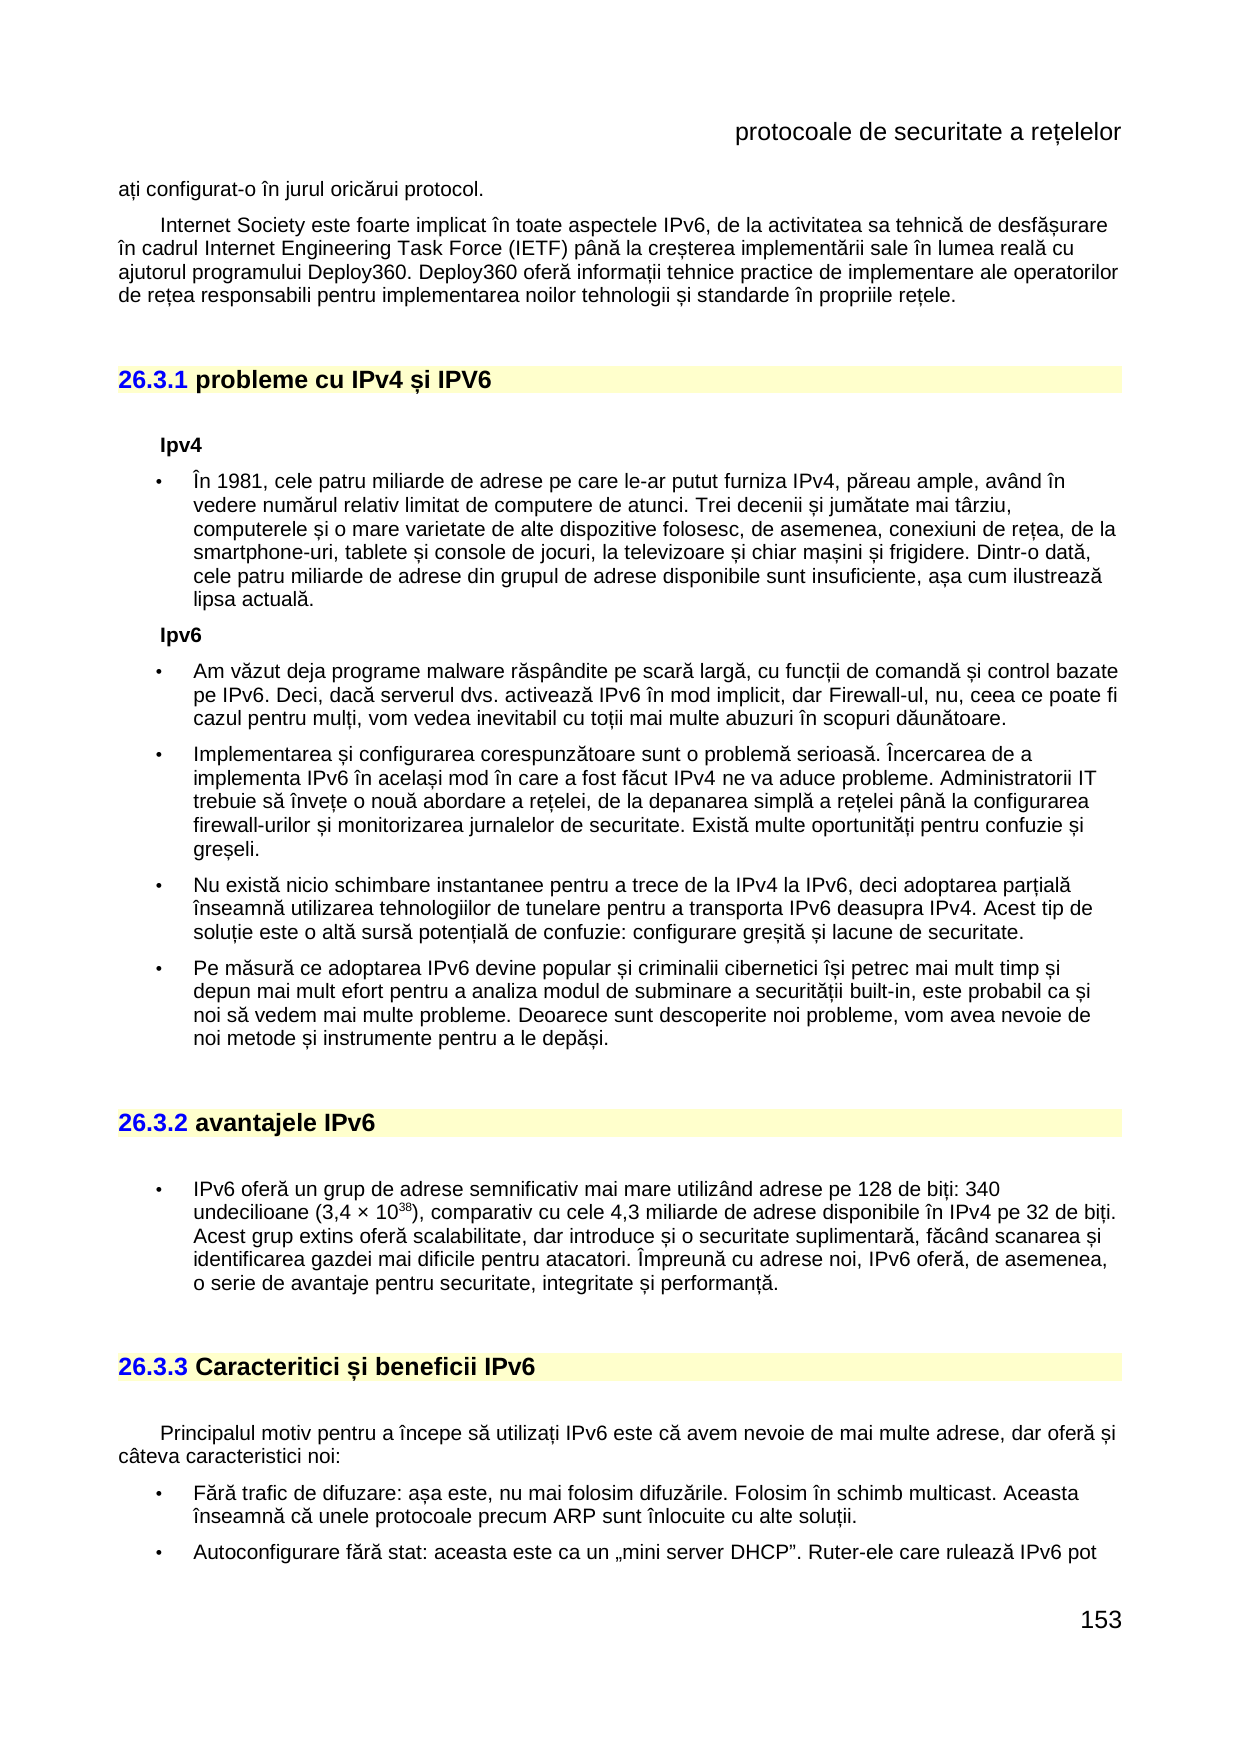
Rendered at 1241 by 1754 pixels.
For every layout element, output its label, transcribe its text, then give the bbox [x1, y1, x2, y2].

list Pe măsură ce adoptarea IPv6 devine popular și criminalii cibernetici își petrec mai mult timp și depun mai mult efort pentru a analiza modul de subminare a securității built-in, este probabil ca și noi să vedem mai multe probleme. Deoarece sunt descoperite noi probleme, vom avea nevoie de noi metode și instrumente pentru a le depăși. [156, 956, 1122, 1050]
list Fără trafic de difuzare: așa este, nu mai folosim difuzările. Folosim în schimb multicast. Aceasta înseamnă că unele protocoale precum ARP sunt înlocuite cu alte soluții. [156, 1481, 1122, 1528]
list IPv6 oferă un grup de adrese semnificativ mai mare utilizând adrese pe 128 de biți: 340 undecilioane (3,4 × 1038), comparativ cu cele 4,3 miliarde de adrese disponibile în IPv4 pe 32 de biți. Acest grup extins oferă scalabilitate, dar introduce și o securitate suplimentară, făcând scanarea și identificarea gazdei mai dificile pentru atacatori. Împreună cu adrese noi, IPv6 oferă, de asemenea, o serie de avantaje pentru securitate, integritate și performanță. [156, 1177, 1122, 1295]
list Nu există nicio schimbare instantanee pentru a trece de la IPv4 la IPv6, deci adoptarea parțială înseamnă utilizarea tehnologiilor de tunelare pentru a transporta IPv6 deasupra IPv4. Acest tip de soluție este o altă sursă potențială de confuzie: configurare greșită și lacune de securitate. [156, 873, 1122, 944]
text Ipv4 [118, 434, 1122, 457]
text Principalul motiv pentru a începe să utilizați IPv6 este că avem nevoie de mai multe adrese, dar oferă și câteva caracteristici noi: [118, 1421, 1122, 1468]
text Ipv6 [118, 624, 1122, 647]
text ați configurat-o în jurul oricărui protocol. [118, 177, 1122, 201]
list Implementarea și configurarea corespunzătoare sunt o problemă serioasă. Încercarea de a implementa IPv6 în același mod în care a fost făcut IPv4 ne va aduce probleme. Administratorii IT trebuie să învețe o nouă abordare a rețelei, de la depanarea simplă a rețelei până la configurarea firewall-urilor și monitorizarea jurnalelor de securitate. Există multe oportunități pentru confuzie și greșeli. [156, 743, 1122, 861]
list În 1981, cele patru miliarde de adrese pe care le-ar putut furniza IPv4, păreau ample, având în vedere numărul relativ limitat de computere de atunci. Trei decenii și jumătate mai târziu, computerele și o mare varietate de alte dispozitive folosesc, de asemenea, conexiuni de rețea, de la smartphone-uri, tablete și console de jocuri, la televizoare și chiar mașini și frigidere. Dintr-o dată, cele patru miliarde de adrese din grupul de adrese disponibile sunt insuficiente, așa cum ilustrează lipsa actuală. [156, 470, 1122, 611]
list Autoconfigurare fără stat: aceasta este ca un „mini server DHCP”. Ruter-ele care rulează IPv6 pot [156, 1541, 1122, 1564]
list Am văzut deja programe malware răspândite pe scară largă, cu funcții de comandă și control bazate pe IPv6. Deci, dacă serverul dvs. activează IPv6 în mod implicit, dar Firewall-ul, nu, ceea ce poate fi cazul pentru mulți, vom vedea inevitabil cu toții mai multe abuzuri în scopuri dăunătoare. [156, 660, 1122, 730]
subtitle avantajele IPv6 [118, 1109, 1122, 1137]
text Internet Society este foarte implicat în toate aspectele IPv6, de la activitatea sa tehnică de desfășurare în cadrul Internet Engineering Task Force (IETF) până la creșterea implementării sale în lumea reală cu ajutorul programului Deploy360. Deploy360 oferă informații tehnice practice de implementare ale operatorilor de rețea responsabili pentru implementarea noilor tehnologii și standarde în propriile rețele. [118, 213, 1122, 307]
subtitle Caracteritici și beneficii IPv6 [118, 1353, 1122, 1381]
subtitle probleme cu IPv4 și IPV6 [118, 366, 1122, 393]
